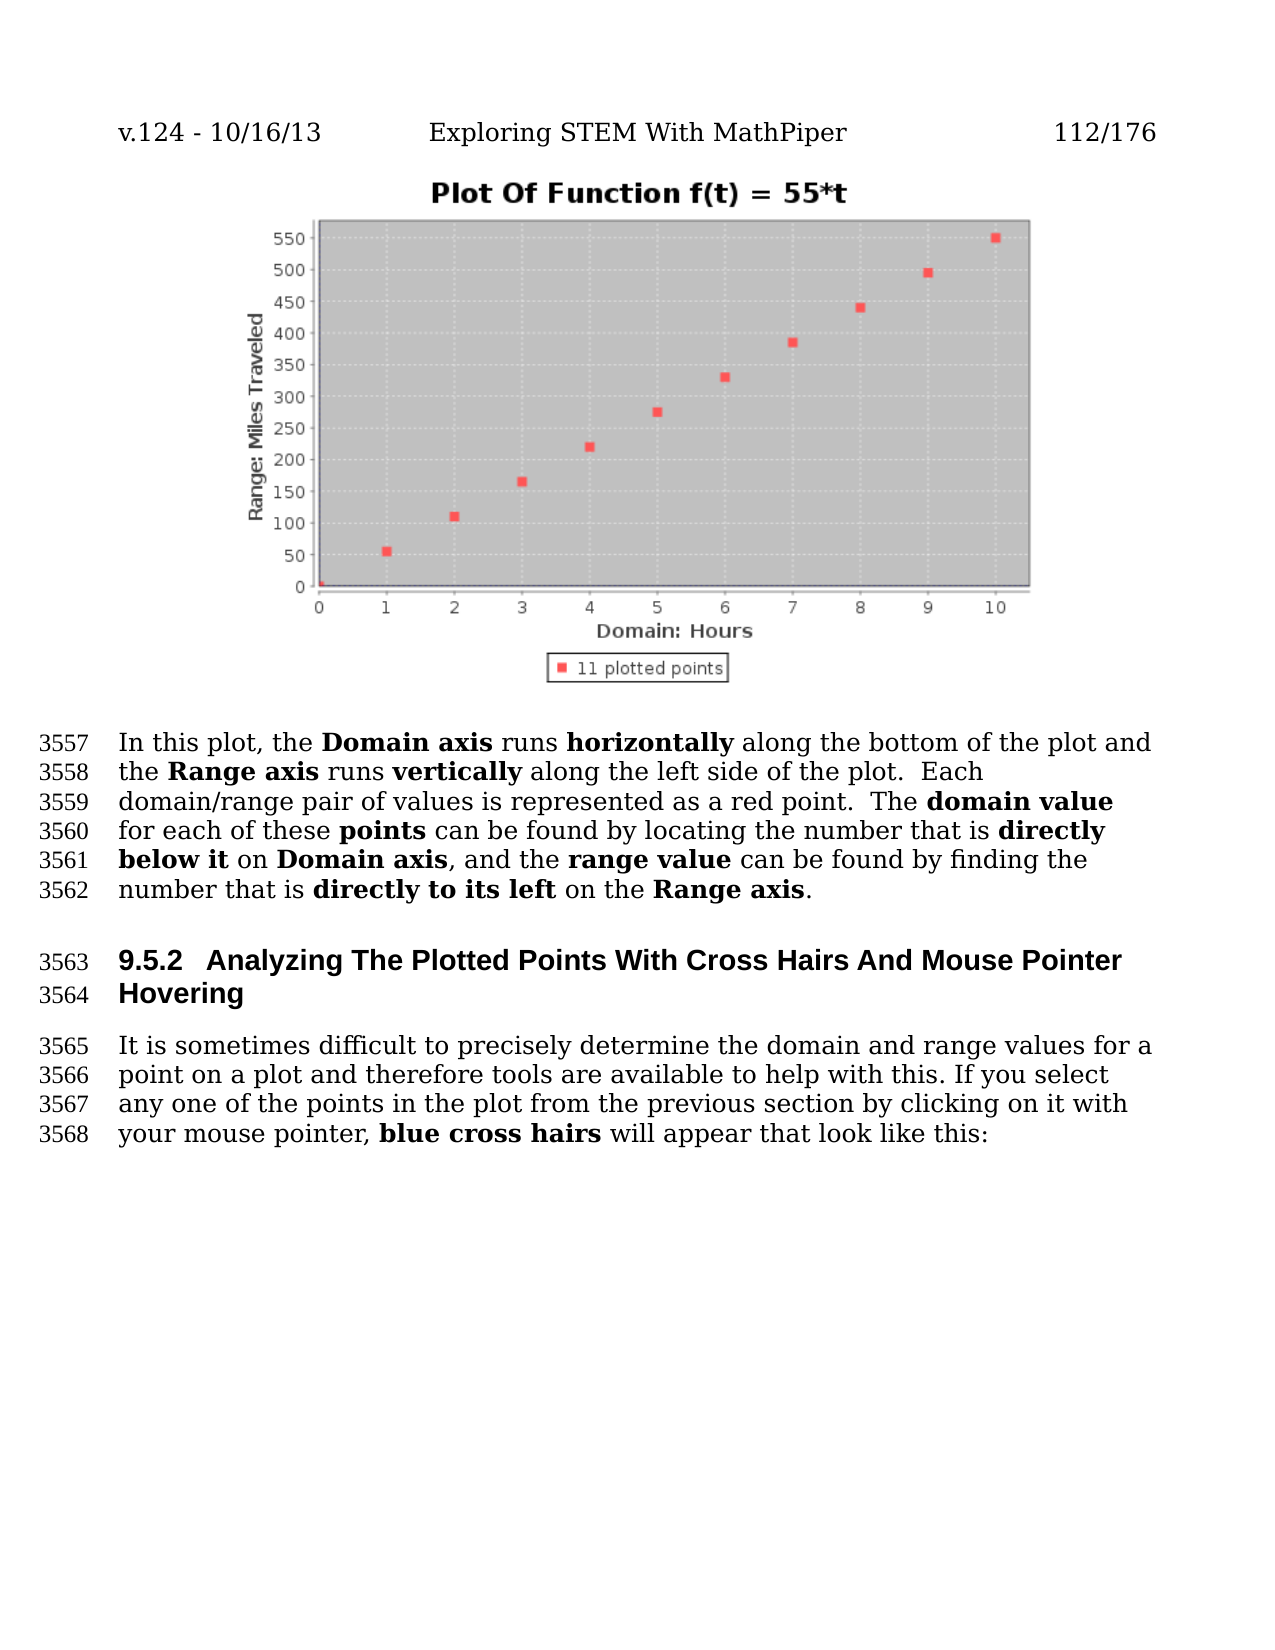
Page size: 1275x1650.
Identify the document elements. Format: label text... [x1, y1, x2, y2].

picture [230, 176, 1046, 684]
text It is sometimes difficult to precisely determine the domain and range values for a point on a plot and therefore tools are available to help with this. If you select any one of the points in the plot from the previous section by clicking on it with your mouse pointer, blue cross hairs will appear that look like this: [118, 1031, 1157, 1148]
text In this plot, the Domain axis runs horizontally along the bottom of the plot and the Range axis runs vertically along the left side of the plot. Each domain/range pair of values is represented as a red point. The domain value for each of these points can be found by locating the number that is directly below it on Domain axis, and the range value can be found by finding the number that is directly to its left on the Range axis. [118, 728, 1157, 904]
subtitle Analyzing The Plotted Points With Cross Hairs And Mouse Pointer Hovering [118, 943, 1157, 1010]
